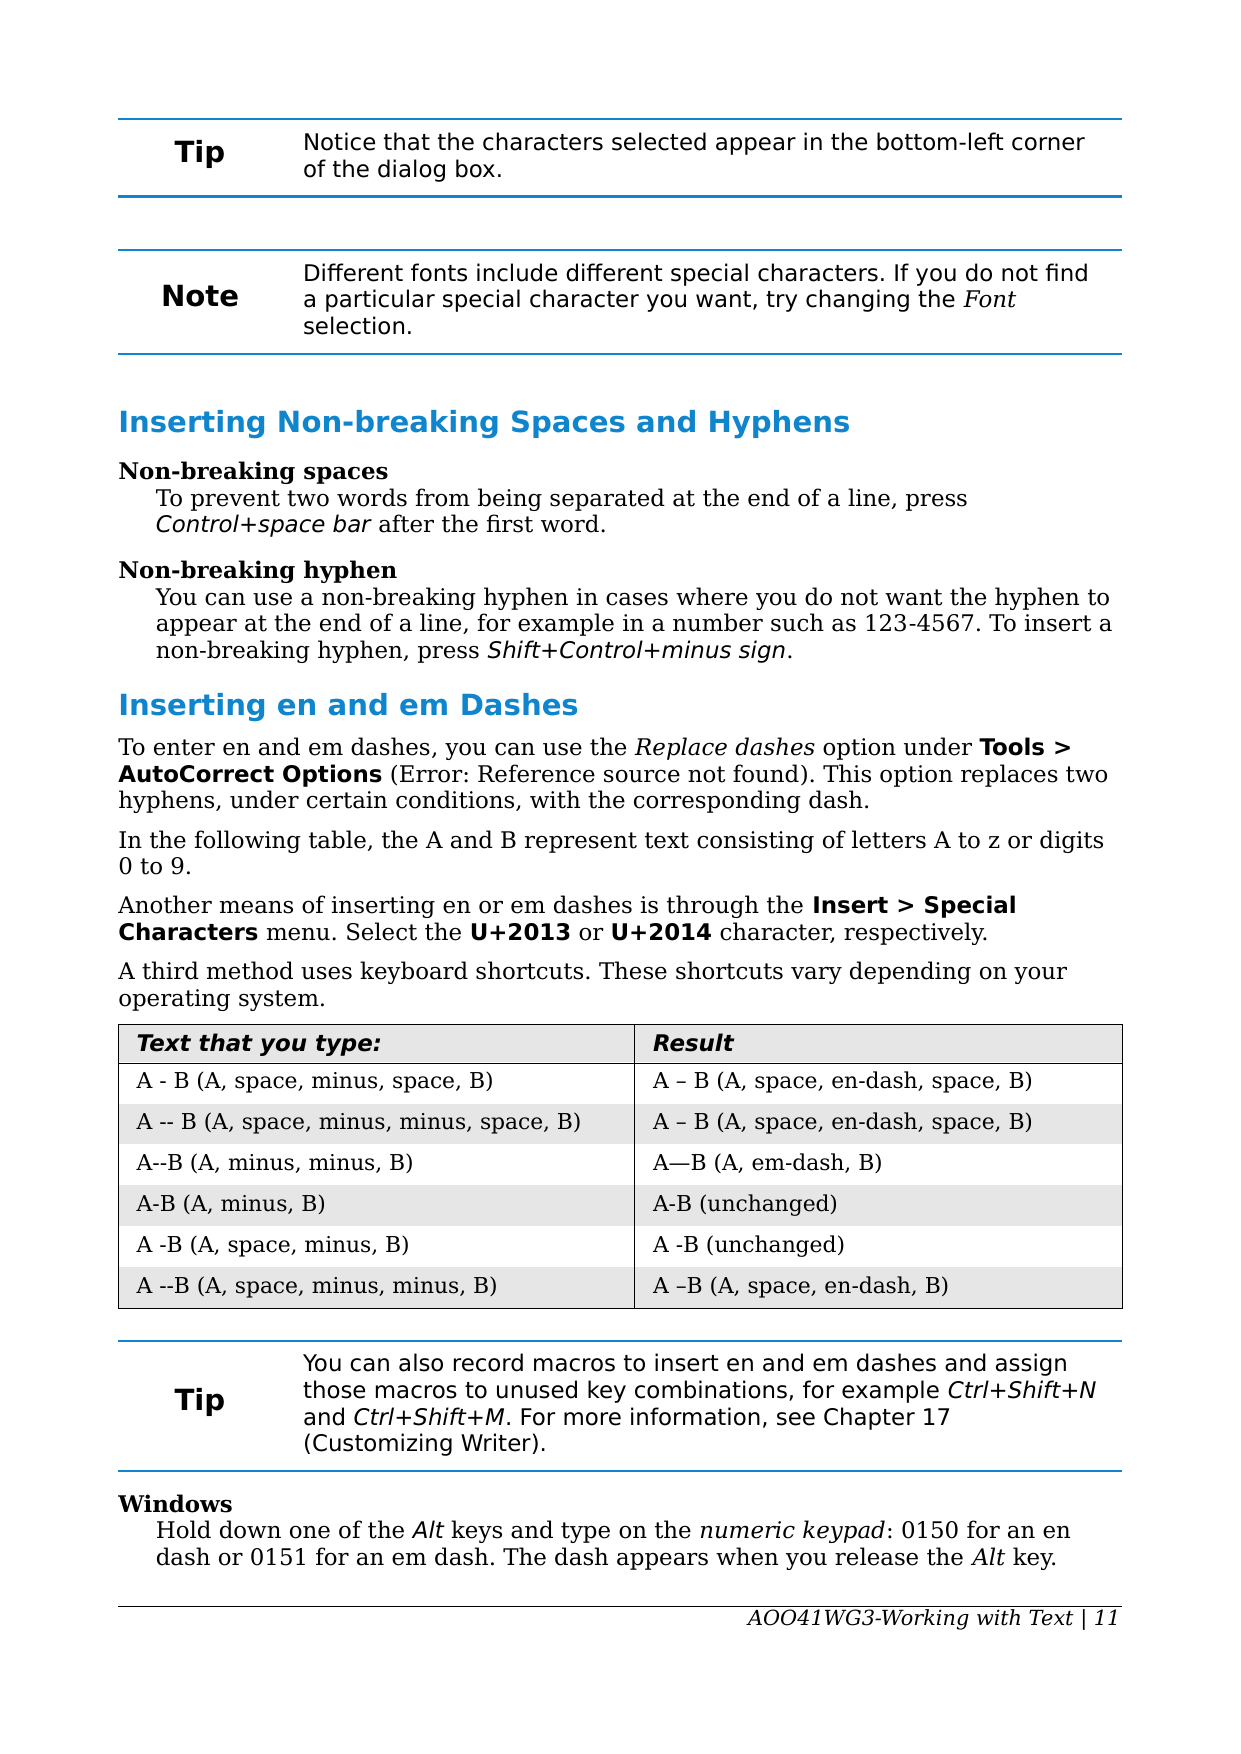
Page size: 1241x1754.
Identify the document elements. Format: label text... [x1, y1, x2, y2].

table_cell A-B (A, minus, B) [119, 1185, 634, 1226]
text Windows [118, 1491, 1122, 1517]
text Another means of inserting en or em dashes is through the Insert > Special Characters menu. Select the U+2013 or U+2014 character, respectively. [118, 893, 1122, 946]
subtitle Inserting en and em Dashes [118, 688, 1122, 722]
table_header Notice that the characters selected appear in the bottom-left corner of the dialog box. [281, 120, 1122, 195]
table_cell A - B (A, space, minus, space, B) [119, 1064, 634, 1103]
text Non-breaking spaces [118, 458, 1122, 485]
table_header Tip [118, 120, 281, 195]
table_header Note [118, 251, 281, 353]
table_header You can also record macros to insert en and em dashes and assign those macros to unused key combinations, for example Ctrl+Shift+N and Ctrl+Shift+M. For more information, see Chapter 17 (Customizing Writer). [281, 1342, 1122, 1470]
table_cell A -- B (A, space, minus, minus, space, B) [119, 1104, 634, 1144]
table_header Text that you type: [119, 1025, 634, 1062]
text A third method uses keyboard shortcuts. These shortcuts vary depending on your operating system. [118, 958, 1122, 1012]
text To prevent two words from being separated at the end of a line, press Control+space bar after the first word. [156, 485, 1122, 538]
table_cell A –B (A, space, en-dash, B) [635, 1267, 1122, 1308]
table_header Tip [118, 1342, 281, 1470]
table_cell A -B (A, space, minus, B) [119, 1226, 634, 1267]
text To enter en and em dashes, you can use the Replace dashes option under Tools > AutoCorrect Options (Error: Reference source not found). This option replaces two hyphens, under certain conditions, with the corresponding dash. [118, 734, 1122, 814]
table_cell A-B (unchanged) [635, 1185, 1122, 1226]
table_cell A -B (unchanged) [635, 1226, 1122, 1267]
subtitle Inserting Non-breaking Spaces and Hyphens [118, 406, 1122, 440]
text You can use a non-breaking hyphen in cases where you do not want the hyphen to appear at the end of a line, for example in a number such as 123‑4567. To insert a non-breaking hyphen, press Shift+Control+minus sign. [156, 584, 1122, 664]
table_cell A – B (A, space, en-dash, space, B) [635, 1104, 1122, 1144]
table_cell A--B (A, minus, minus, B) [119, 1145, 634, 1185]
table_header Result [635, 1025, 1122, 1062]
table_cell A – B (A, space, en-dash, space, B) [635, 1064, 1122, 1103]
table_cell A --B (A, space, minus, minus, B) [119, 1267, 634, 1308]
table_header Different fonts include different special characters. If you do not find a particular special character you want, try changing the Font selection. [281, 251, 1122, 353]
text In the following table, the A and B represent text consisting of letters A to z or digits 0 to 9. [118, 827, 1122, 880]
table_cell A—B (A, em-dash, B) [635, 1145, 1122, 1185]
text Hold down one of the Alt keys and type on the numeric keypad: 0150 for an en dash or 0151 for an em dash. The dash appears when you release the Alt key. [156, 1517, 1122, 1571]
text Non-breaking hyphen [118, 557, 1122, 584]
